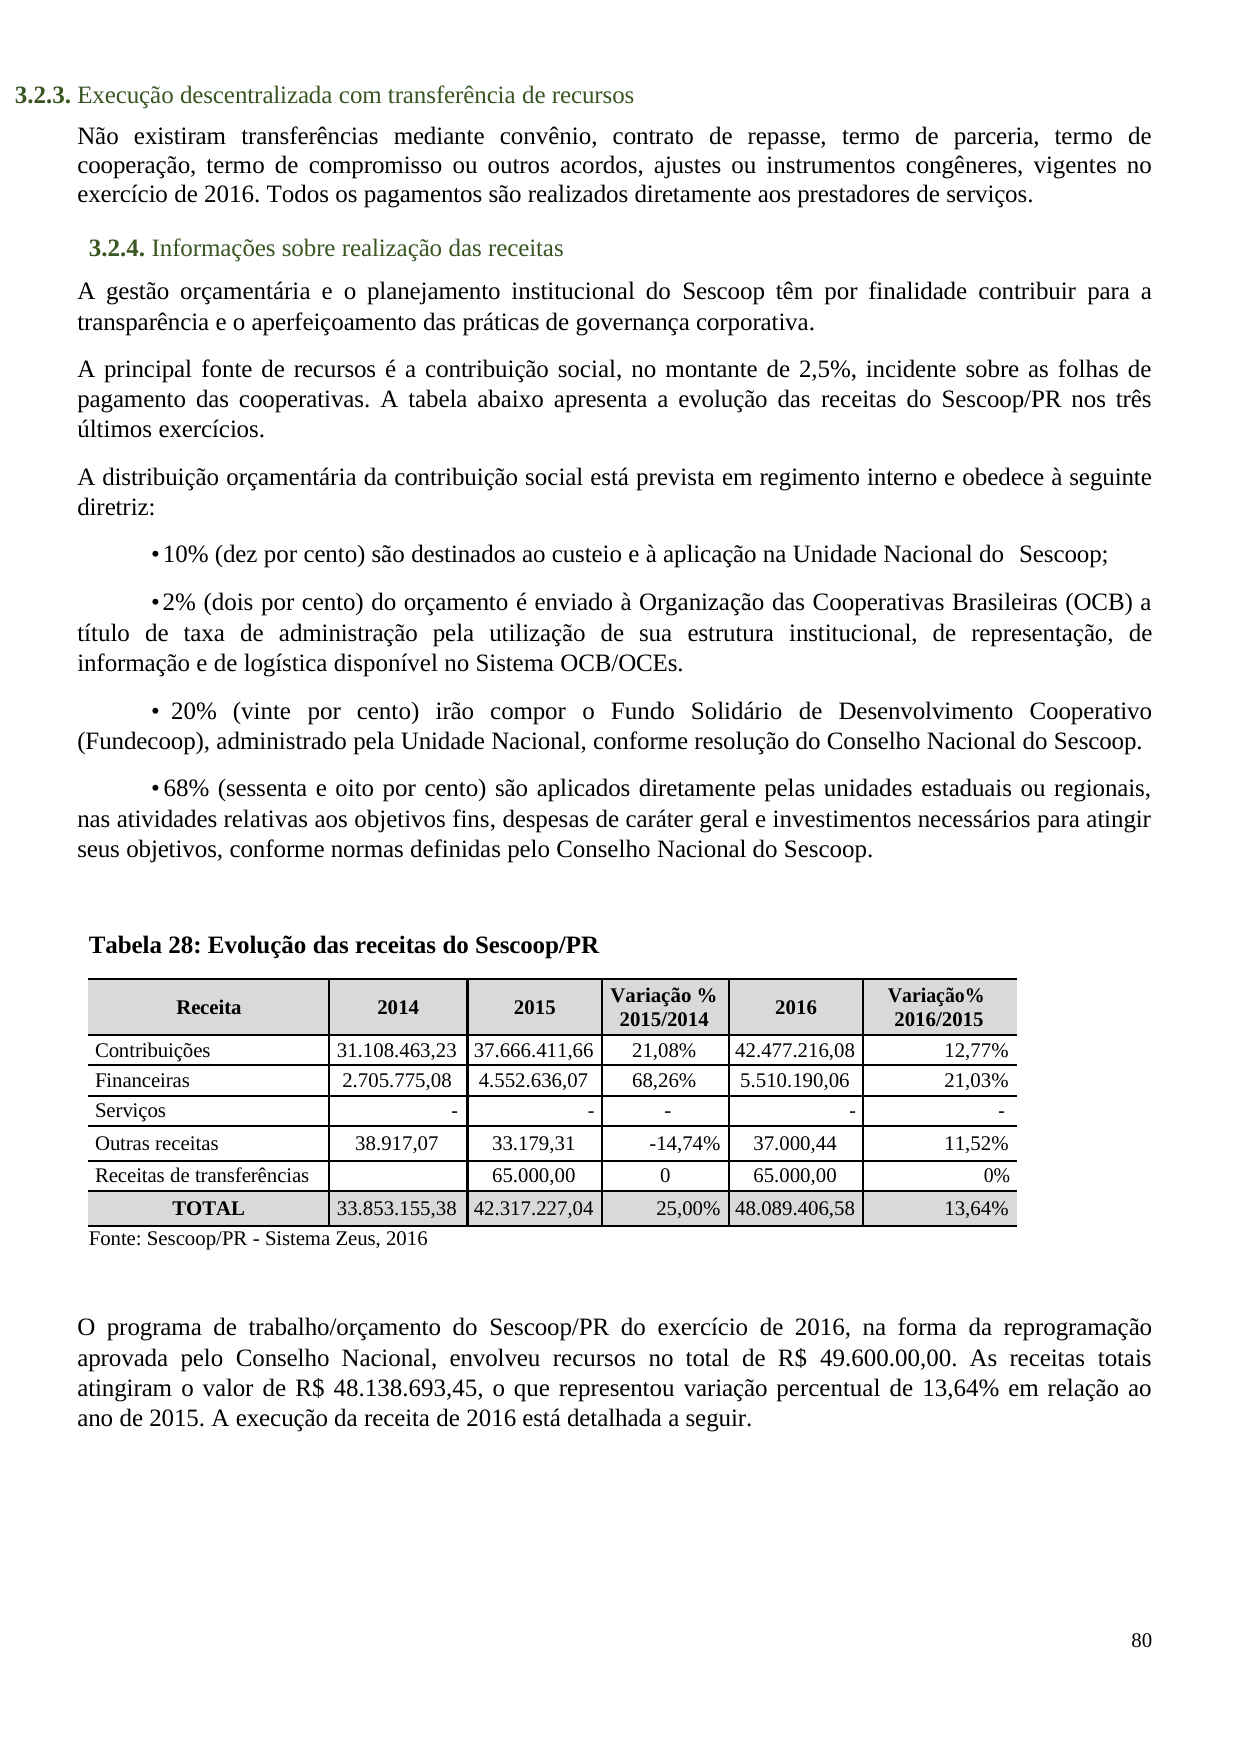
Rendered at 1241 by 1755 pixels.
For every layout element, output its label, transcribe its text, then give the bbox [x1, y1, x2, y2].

table_cell Receitas de transferências [88, 1162, 328, 1190]
table_cell Contribuições [88, 1036, 328, 1064]
subtitle Tabela 28: Evolução das receitas do Sescoop/PR [89, 930, 1163, 958]
table_cell 5.510.190,06 [730, 1066, 862, 1094]
table_cell - [864, 1097, 1017, 1125]
table_cell 21,08% [603, 1036, 728, 1064]
table_cell 48.089.406,58 [730, 1192, 862, 1225]
table_cell 0% [864, 1162, 1017, 1190]
table_cell 25,00% [603, 1192, 728, 1225]
table_cell 68,26% [603, 1066, 728, 1094]
table_cell 11,52% [864, 1127, 1017, 1159]
table_cell Outras receitas [88, 1127, 328, 1159]
table_header 2015 [469, 980, 601, 1034]
table_cell - [330, 1097, 466, 1125]
text Não existiram transferências mediante convênio, contrato de repasse, termo de parceria, termo de cooperação, termo de compromisso ou outros acordos, ajustes ou instrumentos congêneres, vigentes no exercício de 2016. Todos os pagamentos são realizados diretamente aos prestadores de serviços. [77, 121, 1152, 208]
table_header 2016 [730, 980, 862, 1034]
list 10% (dez por cento) são destinados ao custeio e à aplicação na Unidade Nacional do Sescoop; [77, 539, 1163, 568]
table_cell 12,77% [864, 1036, 1017, 1064]
table_cell 4.552.636,07 [469, 1066, 601, 1094]
table_header 2014 [330, 980, 466, 1034]
table_cell 37.666.411,66 [469, 1036, 601, 1064]
table_cell 37.000,44 [730, 1127, 862, 1159]
table_cell - [469, 1097, 601, 1125]
text O programa de trabalho/orçamento do Sescoop/PR do exercício de 2016, na forma da reprogramação aprovada pelo Conselho Nacional, envolveu recursos no total de R$ 49.600.00,00. As receitas totais atingiram o valor de R$ 48.138.693,45, o que representou variação percentual de 13,64% em relação ao ano de 2015. A execução da receita de 2016 está detalhada a seguir. [77, 1312, 1152, 1432]
list 20% (vinte por cento) irão compor o Fundo Solidário de Desenvolvimento Cooperativo (Fundecoop), administrado pela Unidade Nacional, conforme resolução do Conselho Nacional do Sescoop. [77, 696, 1153, 754]
table_header Receita [88, 980, 328, 1034]
table_cell Financeiras [88, 1066, 328, 1094]
table_cell 65.000,00 [730, 1162, 862, 1190]
table_cell 31.108.463,23 [330, 1036, 466, 1064]
table_cell 33.853.155,38 [330, 1192, 466, 1225]
table_cell 13,64% [864, 1192, 1017, 1225]
table_cell [330, 1162, 466, 1190]
table_header Variação % 2015/2014 [603, 980, 728, 1034]
table_cell 38.917,07 [330, 1127, 466, 1159]
list Execução descentralizada com transferência de recursos [14, 80, 1163, 109]
list 2% (dois por cento) do orçamento é enviado à Organização das Cooperativas Brasileiras (OCB) a título de taxa de administração pela utilização de sua estrutura institucional, de representação, de informação e de logística disponível no Sistema OCB/OCEs. [77, 587, 1152, 677]
list 68% (sessenta e oito por cento) são aplicados diretamente pelas unidades estaduais ou regionais, nas atividades relativas aos objetivos fins, despesas de caráter geral e investimentos necessários para atingir seus objetivos, conforme normas definidas pelo Conselho Nacional do Sescoop. [77, 773, 1152, 863]
table_cell Serviços [88, 1097, 328, 1125]
table_cell 21,03% [864, 1066, 1017, 1094]
table_cell - [603, 1097, 728, 1125]
list Informações sobre realização das receitas [89, 233, 1163, 262]
text A distribuição orçamentária da contribuição social está prevista em regimento interno e obedece à seguinte diretriz: [77, 462, 1152, 521]
table_cell 42.477.216,08 [730, 1036, 862, 1064]
table_cell TOTAL [88, 1192, 328, 1225]
table_cell 2.705.775,08 [330, 1066, 466, 1094]
table_cell 65.000,00 [469, 1162, 601, 1190]
table_cell - [730, 1097, 862, 1125]
table_header Variação% 2016/2015 [864, 980, 1017, 1034]
table_cell -14,74% [603, 1127, 728, 1159]
table_cell 33.179,31 [469, 1127, 601, 1159]
text Fonte: Sescoop/PR - Sistema Zeus, 2016 [89, 1227, 1163, 1250]
text A gestão orçamentária e o planejamento institucional do Sescoop têm por finalidade contribuir para a transparência e o aperfeiçoamento das práticas de governança corporativa. [77, 276, 1152, 335]
table_cell 0 [603, 1162, 728, 1190]
table_cell 42.317.227,04 [469, 1192, 601, 1225]
text A principal fonte de recursos é a contribuição social, no montante de 2,5%, incidente sobre as folhas de pagamento das cooperativas. A tabela abaixo apresenta a evolução das receitas do Sescoop/PR nos três últimos exercícios. [77, 354, 1152, 443]
